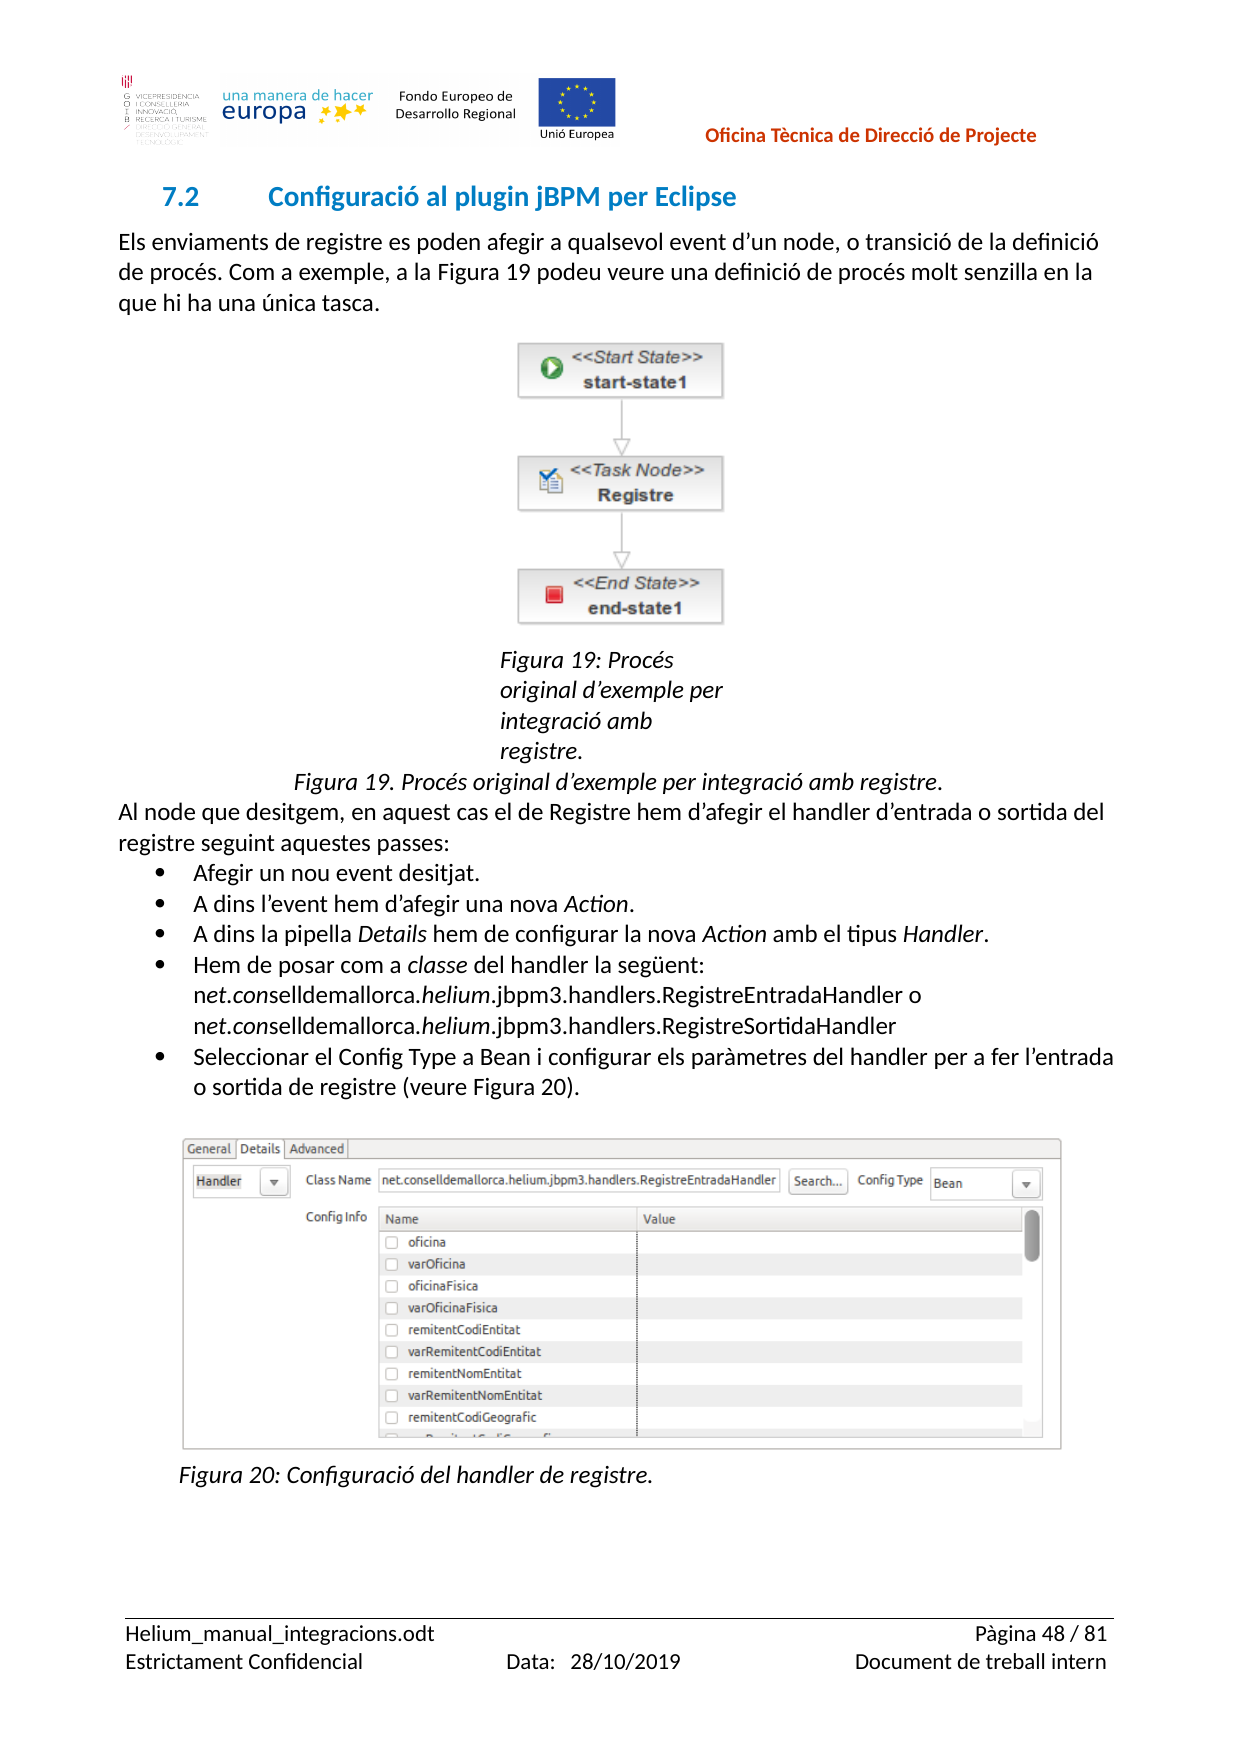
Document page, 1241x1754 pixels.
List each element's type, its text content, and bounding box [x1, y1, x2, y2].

list A dins l’event hem d’afegir una nova Action. [156, 888, 1122, 919]
list Hem de posar com a classe del handler la següent: net.conselldemallorca.helium.jbpm3.handlers.RegistreEntradaHandler o net.conselldemallorca.helium.jbpm3.handlers.RegistreSortidaHandler [156, 949, 1122, 1041]
text Figura 19: Procés original d’exemple per integració amb registre. [500, 638, 742, 766]
picture [178, 1135, 1065, 1453]
list Seleccionar el Config Type a Bean i configurar els paràmetres del handler per a fer l’entrada o sortida de registre (veure Figura 20). [156, 1041, 1122, 1102]
picture [499, 330, 742, 638]
list Afegir un nou event desitjat. [156, 858, 1122, 888]
picture [118, 73, 213, 147]
text Al node que desitgem, en aquest cas el de Registre hem d’afegir el handler d’entrada o sortida del registre seguint aquestes passes: [118, 797, 1122, 858]
text Els enviaments de registre es poden afegir a qualsevol event d’un node, o transició de la definició de procés. Com a exemple, a la Figura 19 podeu veure una definició de procés molt senzilla en la que hi ha una única tasca. [118, 226, 1122, 317]
text Figura 20: Configuració del handler de registre. [179, 1453, 1064, 1489]
text Figura 19. Procés original d’exemple per integració amb registre. [118, 766, 1122, 797]
list A dins la pipella Details hem de configurar la nova Action amb el tipus Handler. [156, 919, 1122, 949]
picture [219, 73, 621, 147]
subtitle Configuració al plugin jBPM per Eclipse [155, 178, 1122, 213]
